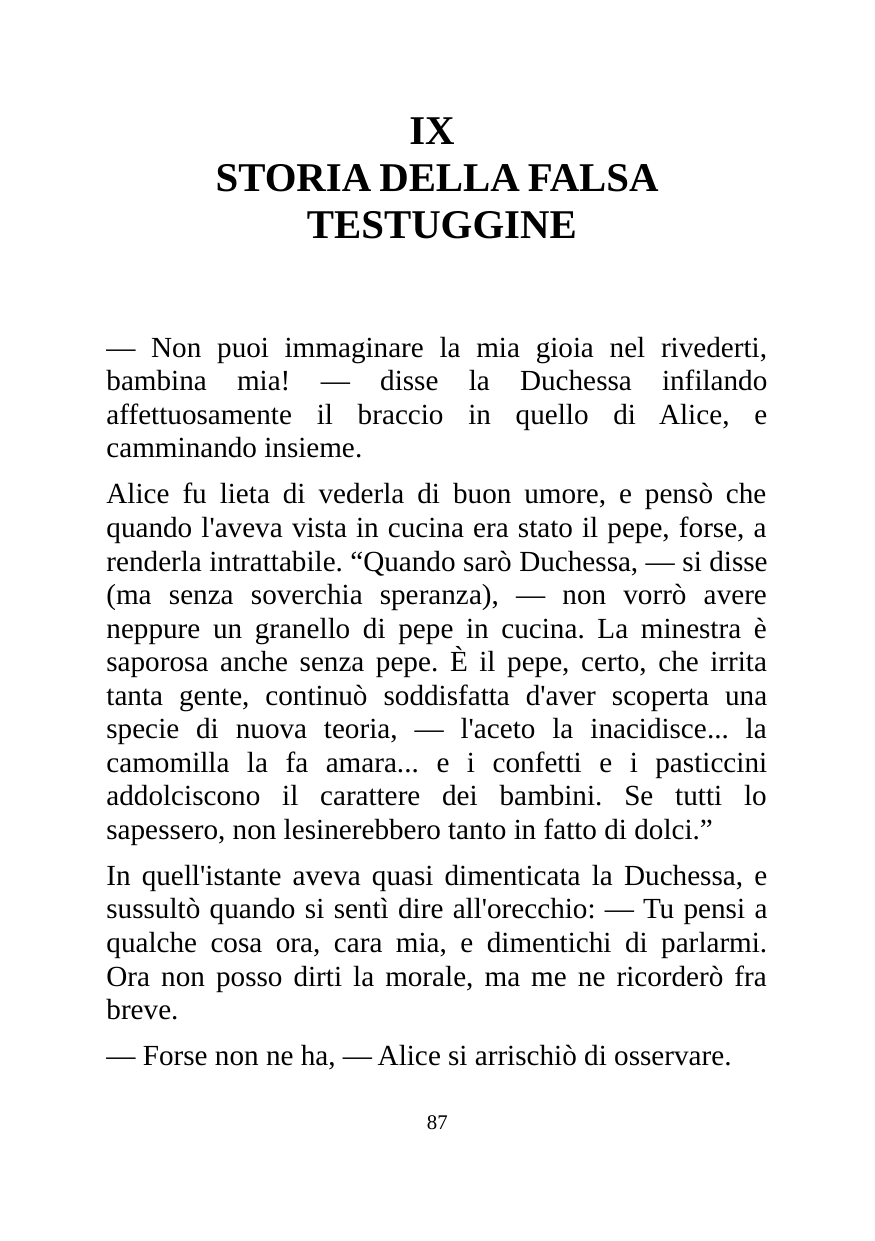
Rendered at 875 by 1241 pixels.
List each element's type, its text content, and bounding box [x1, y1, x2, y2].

text Alice fu lieta di vederla di buon umore, e pensò che quando l'aveva vista in cucina era stato il pepe, forse, a renderla intrattabile. “Quando sarò Duchessa, — si disse (ma senza soverchia speranza), — non vorrò avere neppure un granello di pepe in cucina. La minestra è saporosa anche senza pepe. È il pepe, certo, che irrita tanta gente, continuò soddisfatta d'aver scoperta una specie di nuova teoria, — l'aceto la inacidisce... la camomilla la fa amara... e i confetti e i pasticcini addolciscono il carattere dei bambini. Se tutti lo sapessero, non lesinerebbero tanto in fatto di dolci.” [106, 477, 768, 846]
text In quell'istante aveva quasi dimenticata la Duchessa, e sussultò quando si sentì dire all'orecchio: — Tu pensi a qualche cosa ora, cara mia, e dimentichi di parlarmi. Ora non posso dirti la morale, ma me ne ricorderò fra breve. [106, 858, 768, 1026]
subtitle IX - STORIA DELLA FALSA TESTUGGINE [106, 106, 768, 247]
text — Non puoi immaginare la mia gioia nel rivederti, bambina mia! — disse la Duchessa infilando affettuosamente il braccio in quello di Alice, e camminando insieme. [106, 330, 768, 464]
text — Forse non ne ha, — Alice si arrischiò di osservare. [106, 1038, 768, 1072]
